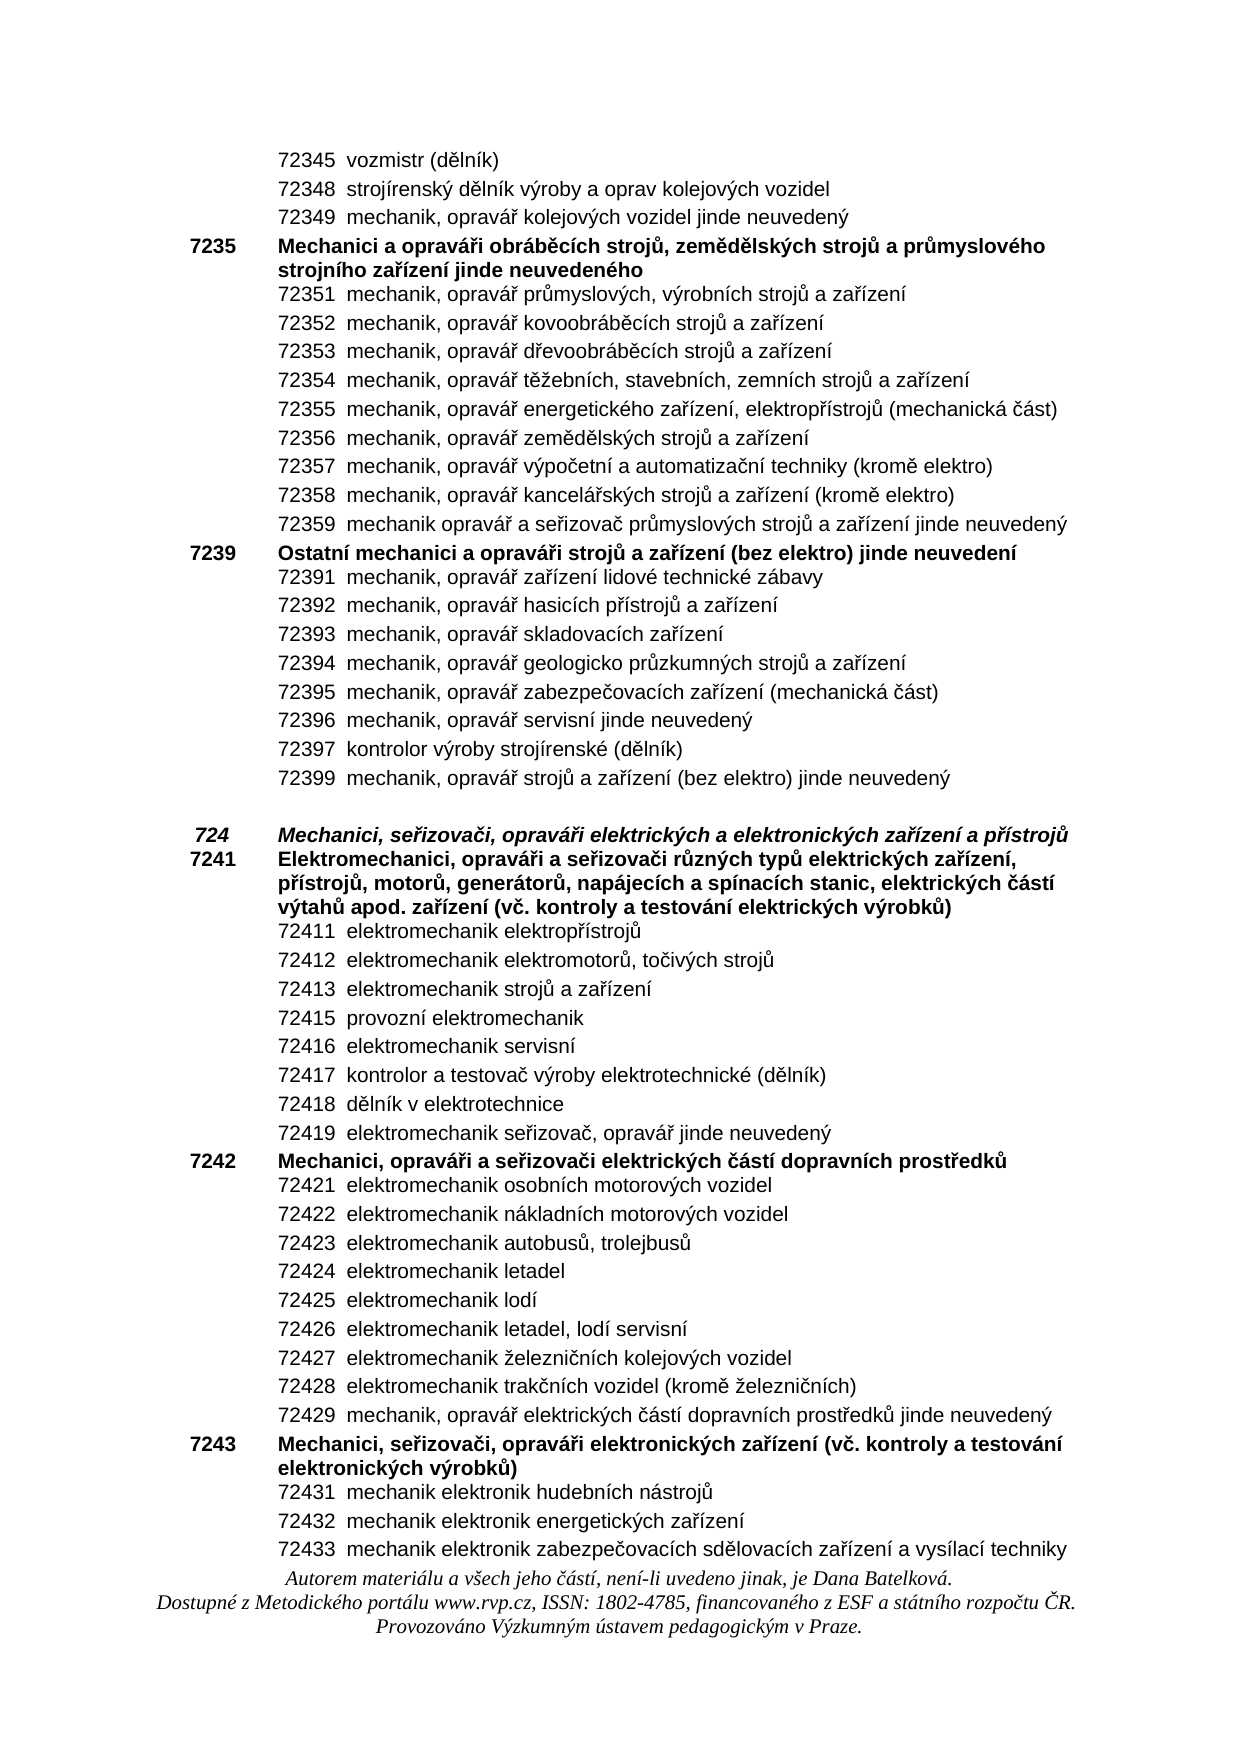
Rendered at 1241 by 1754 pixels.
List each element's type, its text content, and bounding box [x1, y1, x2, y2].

table_cell [148, 977, 278, 1005]
table_cell elektromechanik strojů a zařízení [346, 977, 1093, 1005]
table_cell 72419 [278, 1120, 346, 1149]
table_cell kontrolor a testovač výroby elektrotechnické (dělník) [346, 1063, 1093, 1092]
table_cell [148, 1346, 278, 1374]
table_cell mechanik, opravář zařízení lidové technické zábavy [346, 565, 1093, 593]
table_cell mechanik, opravář dřevoobráběcích strojů a zařízení [346, 339, 1093, 368]
table_cell 72433 [278, 1537, 346, 1566]
table_cell elektromechanik lodí [346, 1288, 1093, 1317]
table_cell mechanik, opravář hasicích přístrojů a zařízení [346, 593, 1093, 622]
table_cell Mechanici, opraváři a seřizovači elektrických částí dopravních prostředků [278, 1149, 1093, 1173]
table_cell [148, 1509, 278, 1537]
table_cell 72392 [278, 593, 346, 622]
table_cell 72358 [278, 483, 346, 512]
table_cell 72432 [278, 1509, 346, 1537]
table_cell 72396 [278, 708, 346, 737]
table_cell [148, 622, 278, 651]
table_cell [148, 426, 278, 454]
table_cell [148, 176, 278, 205]
table_cell 72393 [278, 622, 346, 651]
table_cell [148, 948, 278, 977]
table_cell 72397 [278, 737, 346, 766]
table_cell [148, 919, 278, 948]
table_cell elektromechanik elektropřístrojů [346, 919, 1093, 948]
table_cell 72354 [278, 368, 346, 397]
table_cell [148, 397, 278, 426]
table_cell 72356 [278, 426, 346, 454]
table_cell 72427 [278, 1346, 346, 1374]
table_cell 72352 [278, 311, 346, 339]
table_cell [148, 1480, 278, 1508]
table_cell [148, 795, 1093, 823]
table_cell 72417 [278, 1063, 346, 1092]
table_cell [148, 708, 278, 737]
table_cell 72431 [278, 1480, 346, 1508]
table_cell mechanik elektronik hudebních nástrojů [346, 1480, 1093, 1508]
table_cell 72359 [278, 512, 346, 541]
table_cell 72391 [278, 565, 346, 593]
table_cell mechanik, opravář zabezpečovacích zařízení (mechanická část) [346, 680, 1093, 708]
table_cell [148, 1120, 278, 1149]
table_cell [148, 483, 278, 512]
table_cell mechanik opravář a seřizovač průmyslových strojů a zařízení jinde neuvedený [346, 512, 1093, 541]
table_cell [148, 282, 278, 311]
table_cell provozní elektromechanik [346, 1005, 1093, 1034]
table_cell [148, 1288, 278, 1317]
table_cell 72399 [278, 766, 346, 794]
table_cell 7239 [148, 541, 278, 564]
table_cell 72395 [278, 680, 346, 708]
table_cell elektromechanik seřizovač, opravář jinde neuvedený [346, 1120, 1093, 1149]
table_cell mechanik, opravář těžebních, stavebních, zemních strojů a zařízení [346, 368, 1093, 397]
table_cell kontrolor výroby strojírenské (dělník) [346, 737, 1093, 766]
table_cell strojírenský dělník výroby a oprav kolejových vozidel [346, 176, 1093, 205]
table_cell 72353 [278, 339, 346, 368]
table_cell dělník v elektrotechnice [346, 1092, 1093, 1120]
table_cell 72418 [278, 1092, 346, 1120]
table_cell 7243 [148, 1432, 278, 1480]
table_cell 72422 [278, 1202, 346, 1231]
table_cell mechanik, opravář geologicko průzkumných strojů a zařízení [346, 651, 1093, 679]
table_cell mechanik, opravář zemědělských strojů a zařízení [346, 426, 1093, 454]
table_cell 724 [148, 823, 278, 847]
table_cell 72429 [278, 1403, 346, 1432]
table_cell 72412 [278, 948, 346, 977]
table_cell 72424 [278, 1259, 346, 1288]
table_cell 72413 [278, 977, 346, 1005]
table_cell [148, 1374, 278, 1403]
table_cell Mechanici, seřizovači, opraváři elektrických a elektronických zařízení a přístrojů [278, 823, 1093, 847]
table_cell [148, 454, 278, 483]
table_cell 72411 [278, 919, 346, 948]
table_cell [148, 1005, 278, 1034]
table_cell [148, 148, 278, 176]
table_cell [148, 1317, 278, 1346]
table_cell mechanik, opravář energetického zařízení, elektropřístrojů (mechanická část) [346, 397, 1093, 426]
table_cell elektromechanik elektromotorů, točivých strojů [346, 948, 1093, 977]
table_cell 7235 [148, 234, 278, 282]
table_cell [148, 1092, 278, 1120]
table_cell [148, 651, 278, 679]
table_cell 72355 [278, 397, 346, 426]
table_cell 7241 [148, 847, 278, 919]
table_cell [148, 565, 278, 593]
table_cell 72348 [278, 176, 346, 205]
table_cell 72428 [278, 1374, 346, 1403]
table_cell Mechanici a opraváři obráběcích strojů, zemědělských strojů a průmyslového strojního zařízení jinde neuvedeného [278, 234, 1093, 282]
table_cell [148, 1259, 278, 1288]
table_cell [148, 1063, 278, 1092]
table_cell mechanik elektronik zabezpečovacích sdělovacích zařízení a vysílací techniky [346, 1537, 1093, 1566]
table_cell [148, 1173, 278, 1202]
table_cell mechanik, opravář kolejových vozidel jinde neuvedený [346, 205, 1093, 234]
table_cell [148, 1403, 278, 1432]
table_cell 72425 [278, 1288, 346, 1317]
table_cell 7242 [148, 1149, 278, 1173]
table_cell [148, 1537, 278, 1566]
table_cell [148, 766, 278, 794]
table_cell elektromechanik nákladních motorových vozidel [346, 1202, 1093, 1231]
table_cell [148, 339, 278, 368]
table_cell mechanik, opravář průmyslových, výrobních strojů a zařízení [346, 282, 1093, 311]
table_cell [148, 512, 278, 541]
table_cell elektromechanik železničních kolejových vozidel [346, 1346, 1093, 1374]
table_cell 72394 [278, 651, 346, 679]
table_cell 72415 [278, 1005, 346, 1034]
table_cell 72423 [278, 1231, 346, 1259]
table_cell 72345 [278, 148, 346, 176]
table_cell 72351 [278, 282, 346, 311]
table_cell mechanik elektronik energetických zařízení [346, 1509, 1093, 1537]
table_cell Elektromechanici, opraváři a seřizovači různých typů elektrických zařízení, přístrojů, motorů, generátorů, napájecích a spínacích stanic, elektrických částí výtahů apod. zařízení (vč. kontroly a testování elektrických výrobků) [278, 847, 1093, 919]
table_cell mechanik, opravář elektrických částí dopravních prostředků jinde neuvedený [346, 1403, 1093, 1432]
table_cell elektromechanik letadel [346, 1259, 1093, 1288]
table_cell mechanik, opravář servisní jinde neuvedený [346, 708, 1093, 737]
table_cell 72421 [278, 1173, 346, 1202]
table_cell mechanik, opravář kancelářských strojů a zařízení (kromě elektro) [346, 483, 1093, 512]
table_cell [148, 311, 278, 339]
table_cell Mechanici, seřizovači, opraváři elektronických zařízení (vč. kontroly a testování elektronických výrobků) [278, 1432, 1093, 1480]
table_cell [148, 1231, 278, 1259]
table_cell [148, 1202, 278, 1231]
table_cell elektromechanik osobních motorových vozidel [346, 1173, 1093, 1202]
table_cell elektromechanik servisní [346, 1034, 1093, 1063]
table_cell mechanik, opravář kovoobráběcích strojů a zařízení [346, 311, 1093, 339]
table_cell 72357 [278, 454, 346, 483]
table_cell [148, 1034, 278, 1063]
table_cell vozmistr (dělník) [346, 148, 1093, 176]
table_cell Ostatní mechanici a opraváři strojů a zařízení (bez elektro) jinde neuvedení [278, 541, 1093, 564]
table_cell [148, 737, 278, 766]
table_cell [148, 368, 278, 397]
table_cell [148, 680, 278, 708]
table_cell 72349 [278, 205, 346, 234]
table_cell 72426 [278, 1317, 346, 1346]
table_cell 72416 [278, 1034, 346, 1063]
table_cell mechanik, opravář strojů a zařízení (bez elektro) jinde neuvedený [346, 766, 1093, 794]
table_cell elektromechanik trakčních vozidel (kromě železničních) [346, 1374, 1093, 1403]
table_cell mechanik, opravář skladovacích zařízení [346, 622, 1093, 651]
table_cell [148, 205, 278, 234]
table_cell [148, 593, 278, 622]
table_cell elektromechanik autobusů, trolejbusů [346, 1231, 1093, 1259]
table_cell elektromechanik letadel, lodí servisní [346, 1317, 1093, 1346]
table_cell mechanik, opravář výpočetní a automatizační techniky (kromě elektro) [346, 454, 1093, 483]
